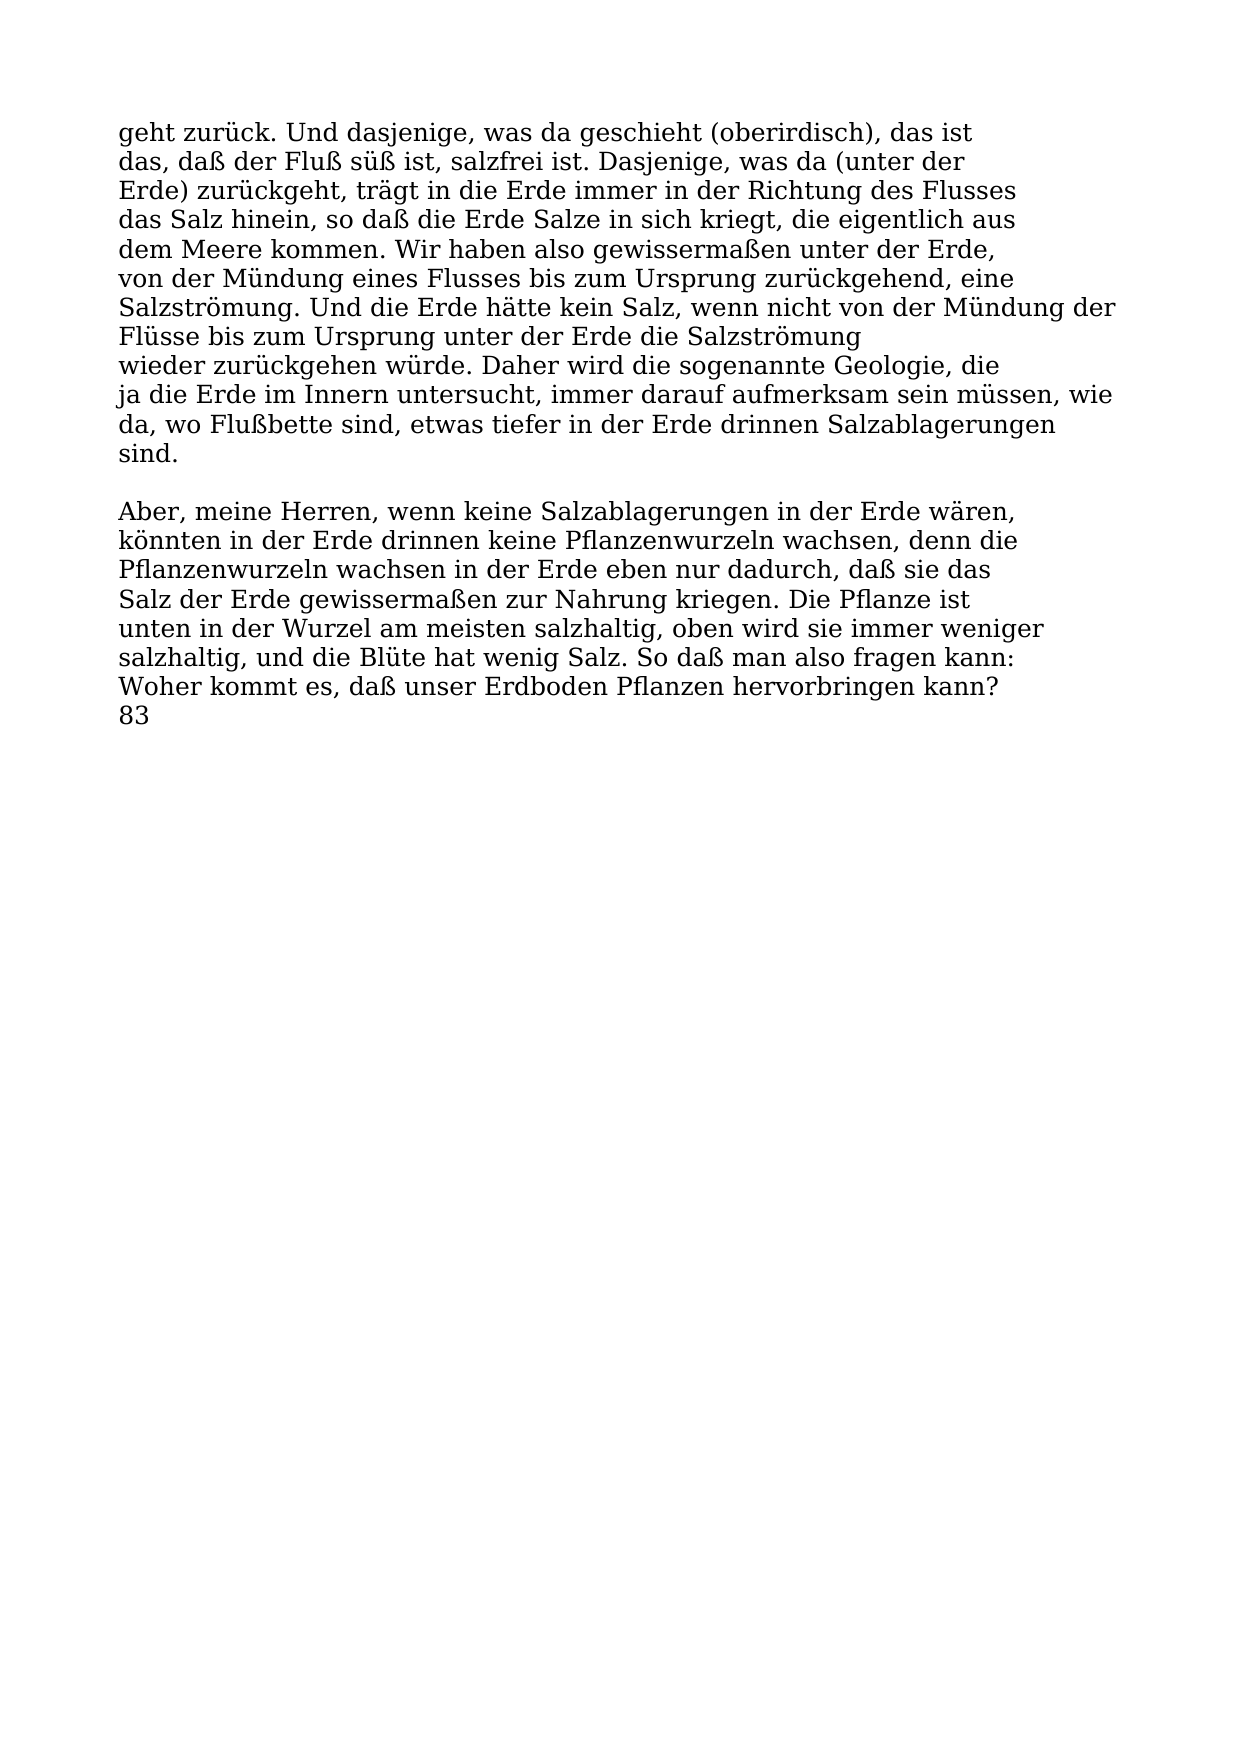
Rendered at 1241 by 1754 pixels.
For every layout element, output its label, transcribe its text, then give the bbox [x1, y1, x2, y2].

text Erde) zurückgeht, trägt in die Erde immer in der Richtung des Flusses [118, 176, 1122, 206]
text dem Meere kommen. Wir haben also gewissermaßen unter der Erde, [118, 235, 1122, 264]
text Woher kommt es, daß unser Erdboden Pflanzen hervorbringen kann? [118, 672, 1122, 701]
text Aber, meine Herren, wenn keine Salzablagerungen in der Erde wären, [118, 497, 1122, 526]
text wieder zurückgehen würde. Daher wird die sogenannte Geologie, die [118, 351, 1122, 381]
text ja die Erde im Innern untersucht, immer darauf aufmerksam sein müssen, wie da, wo Flußbette sind, etwas tiefer in der Erde drinnen Salzablagerungen sind. [118, 381, 1122, 468]
text das Salz hinein, so daß die Erde Salze in sich kriegt, die eigentlich aus [118, 206, 1122, 235]
text Pflanzenwurzeln wachsen in der Erde eben nur dadurch, daß sie das [118, 556, 1122, 585]
text Salz der Erde gewissermaßen zur Nahrung kriegen. Die Pflanze ist [118, 585, 1122, 614]
text das, daß der Fluß süß ist, salzfrei ist. Dasjenige, was da (unter der [118, 147, 1122, 176]
text von der Mündung eines Flusses bis zum Ursprung zurückgehend, eine [118, 264, 1122, 293]
text könnten in der Erde drinnen keine Pflanzenwurzeln wachsen, denn die [118, 526, 1122, 556]
text unten in der Wurzel am meisten salzhaltig, oben wird sie immer weniger [118, 614, 1122, 643]
text Salzströmung. Und die Erde hätte kein Salz, wenn nicht von der Mündung der Flüsse bis zum Ursprung unter der Erde die Salzströmung [118, 293, 1122, 351]
text geht zurück. Und dasjenige, was da geschieht (oberirdisch), das ist [118, 118, 1122, 147]
text salzhaltig, und die Blüte hat wenig Salz. So daß man also fragen kann: [118, 643, 1122, 672]
text 83 [118, 701, 1122, 731]
